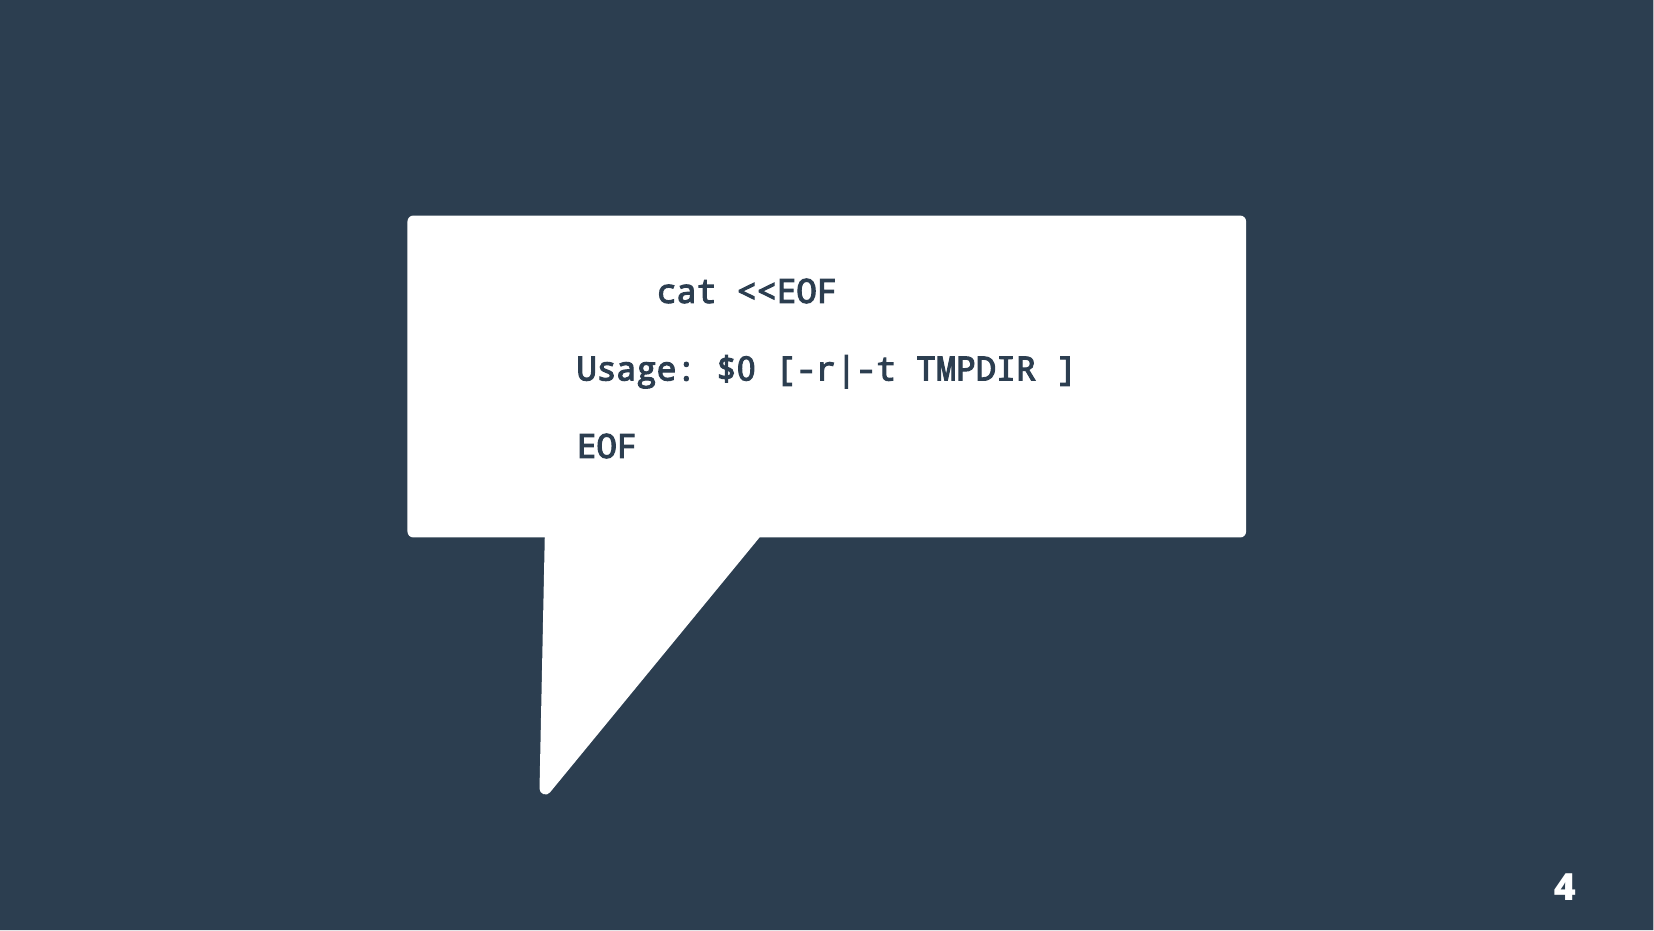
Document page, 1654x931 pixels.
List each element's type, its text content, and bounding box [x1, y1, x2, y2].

title cat <<EOF Usage: $0 [-r|-t TMPDIR ] EOF [442, 236, 1211, 502]
